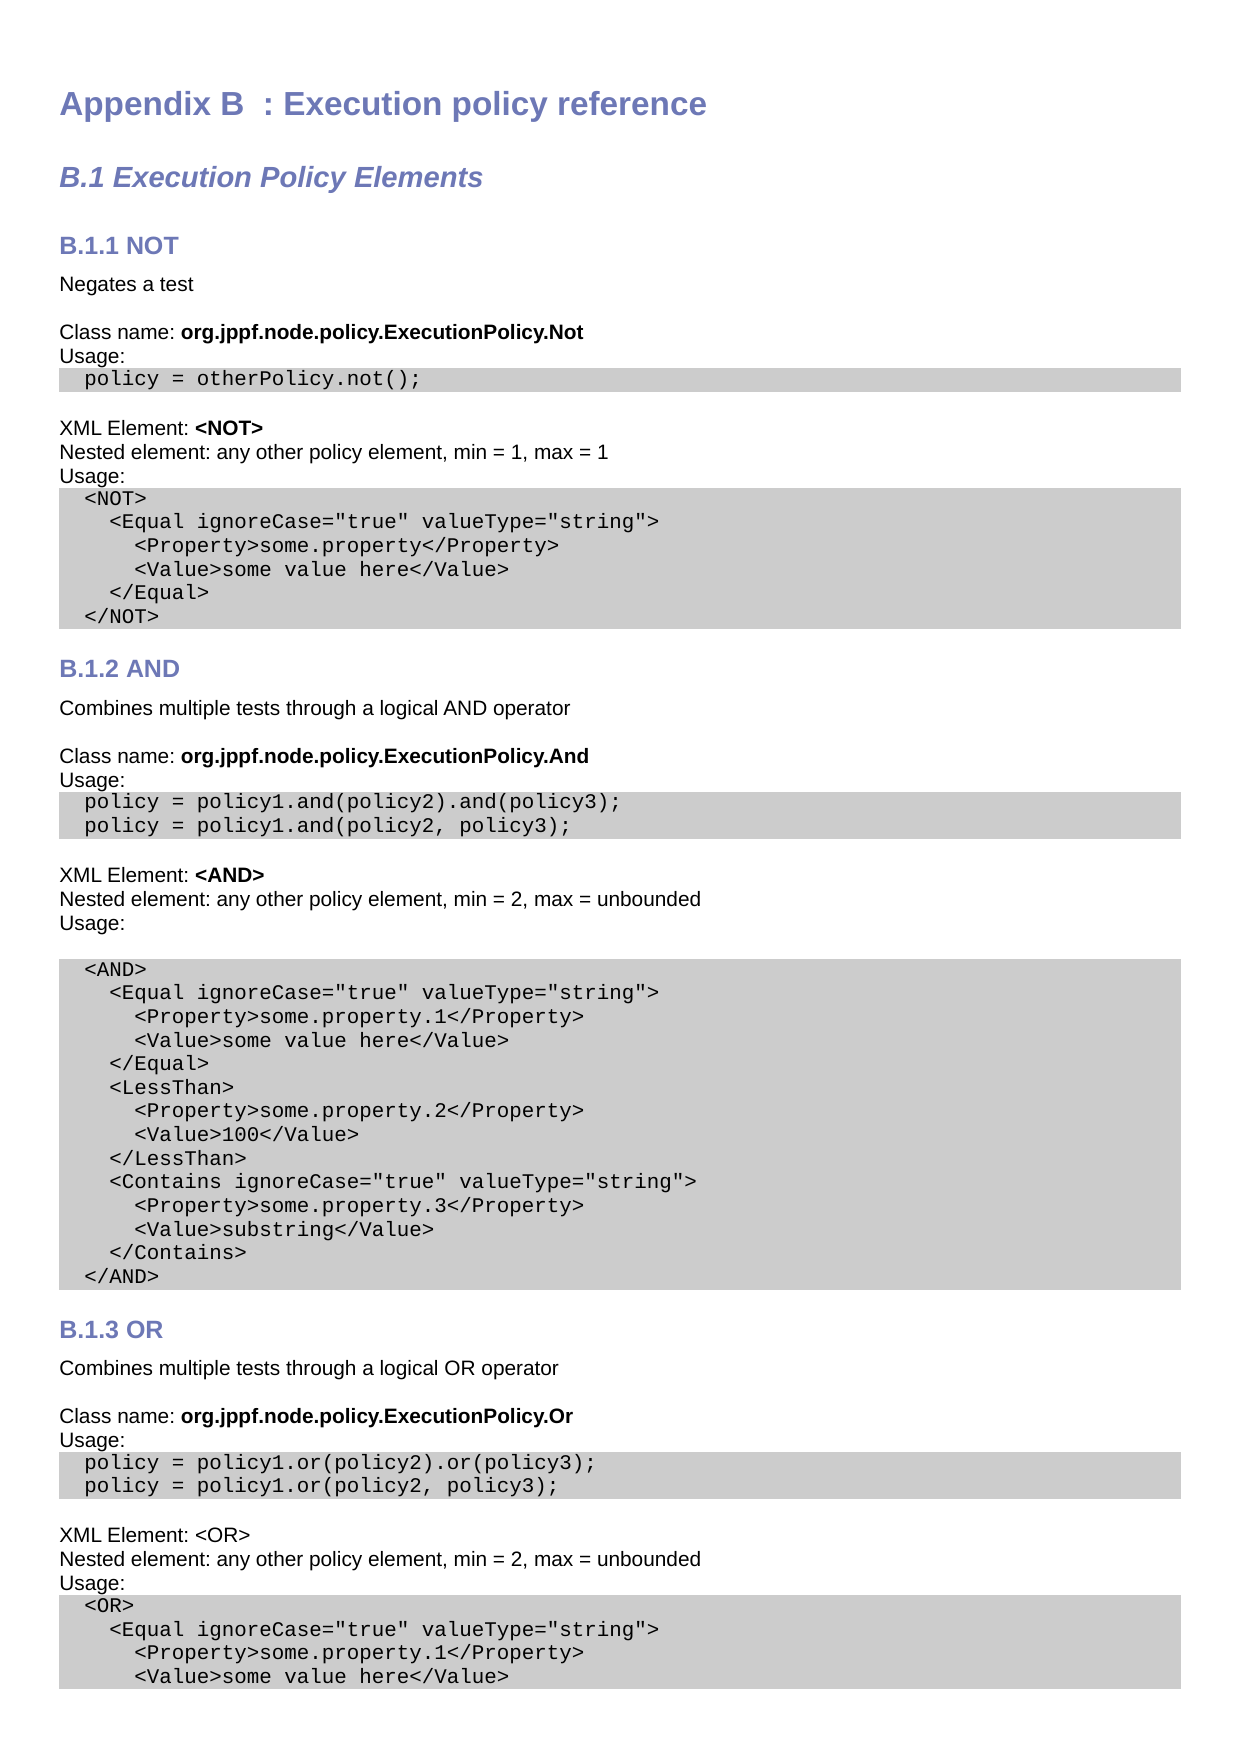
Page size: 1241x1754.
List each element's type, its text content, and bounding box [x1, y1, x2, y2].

text </Equal> [59, 582, 1181, 606]
text Nested element: any other policy element, min = 1, max = 1 [59, 440, 1181, 464]
text policy = policy1.or(policy2).or(policy3); [59, 1452, 1181, 1475]
text <LessThan> [59, 1077, 1181, 1101]
text <Value>100</Value> [59, 1124, 1181, 1148]
text Usage: [59, 464, 1181, 488]
text policy = policy1.or(policy2, policy3); [59, 1475, 1181, 1499]
text <Value>some value here</Value> [59, 1029, 1181, 1053]
text Combines multiple tests through a logical AND operator [59, 696, 1181, 720]
text </NOT> [59, 606, 1181, 629]
text </LessThan> [59, 1148, 1181, 1171]
text XML Element: <AND> [59, 863, 1181, 887]
text </Equal> [59, 1053, 1181, 1077]
text <Property>some.property.3</Property> [59, 1195, 1181, 1219]
text Negates a test [59, 272, 1181, 296]
text Nested element: any other policy element, min = 2, max = unbounded [59, 887, 1181, 911]
text Usage: [59, 768, 1181, 792]
text <OR> [59, 1595, 1181, 1618]
text <Value>substring</Value> [59, 1219, 1181, 1242]
text Usage: [59, 344, 1181, 368]
text <Property>some.property.1</Property> [59, 1642, 1181, 1666]
subtitle OR [59, 1315, 1181, 1343]
text </Contains> [59, 1242, 1181, 1266]
text <Value>some value here</Value> [59, 558, 1181, 582]
text Class name: org.jppf.node.policy.ExecutionPolicy.Or [59, 1404, 1181, 1428]
text <Equal ignoreCase="true" valueType="string"> [59, 1618, 1181, 1642]
text Class name: org.jppf.node.policy.ExecutionPolicy.Not [59, 320, 1181, 344]
text <Equal ignoreCase="true" valueType="string"> [59, 511, 1181, 535]
subtitle Execution Policy Elements [59, 160, 1181, 193]
text policy = otherPolicy.not(); [59, 368, 1181, 392]
text XML Element: <OR> [59, 1523, 1181, 1547]
text <Property>some.property.2</Property> [59, 1101, 1181, 1124]
text <Property>some.property.1</Property> [59, 1006, 1181, 1029]
text Usage: [59, 911, 1181, 935]
text policy = policy1.and(policy2, policy3); [59, 815, 1181, 839]
subtitle Execution policy reference [59, 84, 1181, 122]
text Combines multiple tests through a logical OR operator [59, 1356, 1181, 1380]
text </AND> [59, 1266, 1181, 1290]
text <Equal ignoreCase="true" valueType="string"> [59, 982, 1181, 1006]
text <Property>some.property</Property> [59, 535, 1181, 558]
text <AND> [59, 959, 1181, 982]
subtitle AND [59, 654, 1181, 683]
text Nested element: any other policy element, min = 2, max = unbounded [59, 1547, 1181, 1571]
text Usage: [59, 1571, 1181, 1595]
text <NOT> [59, 488, 1181, 511]
text <Contains ignoreCase="true" valueType="string"> [59, 1171, 1181, 1195]
text policy = policy1.and(policy2).and(policy3); [59, 792, 1181, 815]
text Usage: [59, 1428, 1181, 1452]
subtitle NOT [59, 231, 1181, 260]
text Class name: org.jppf.node.policy.ExecutionPolicy.And [59, 744, 1181, 768]
text XML Element: <NOT> [59, 416, 1181, 440]
text <Value>some value here</Value> [59, 1666, 1181, 1689]
